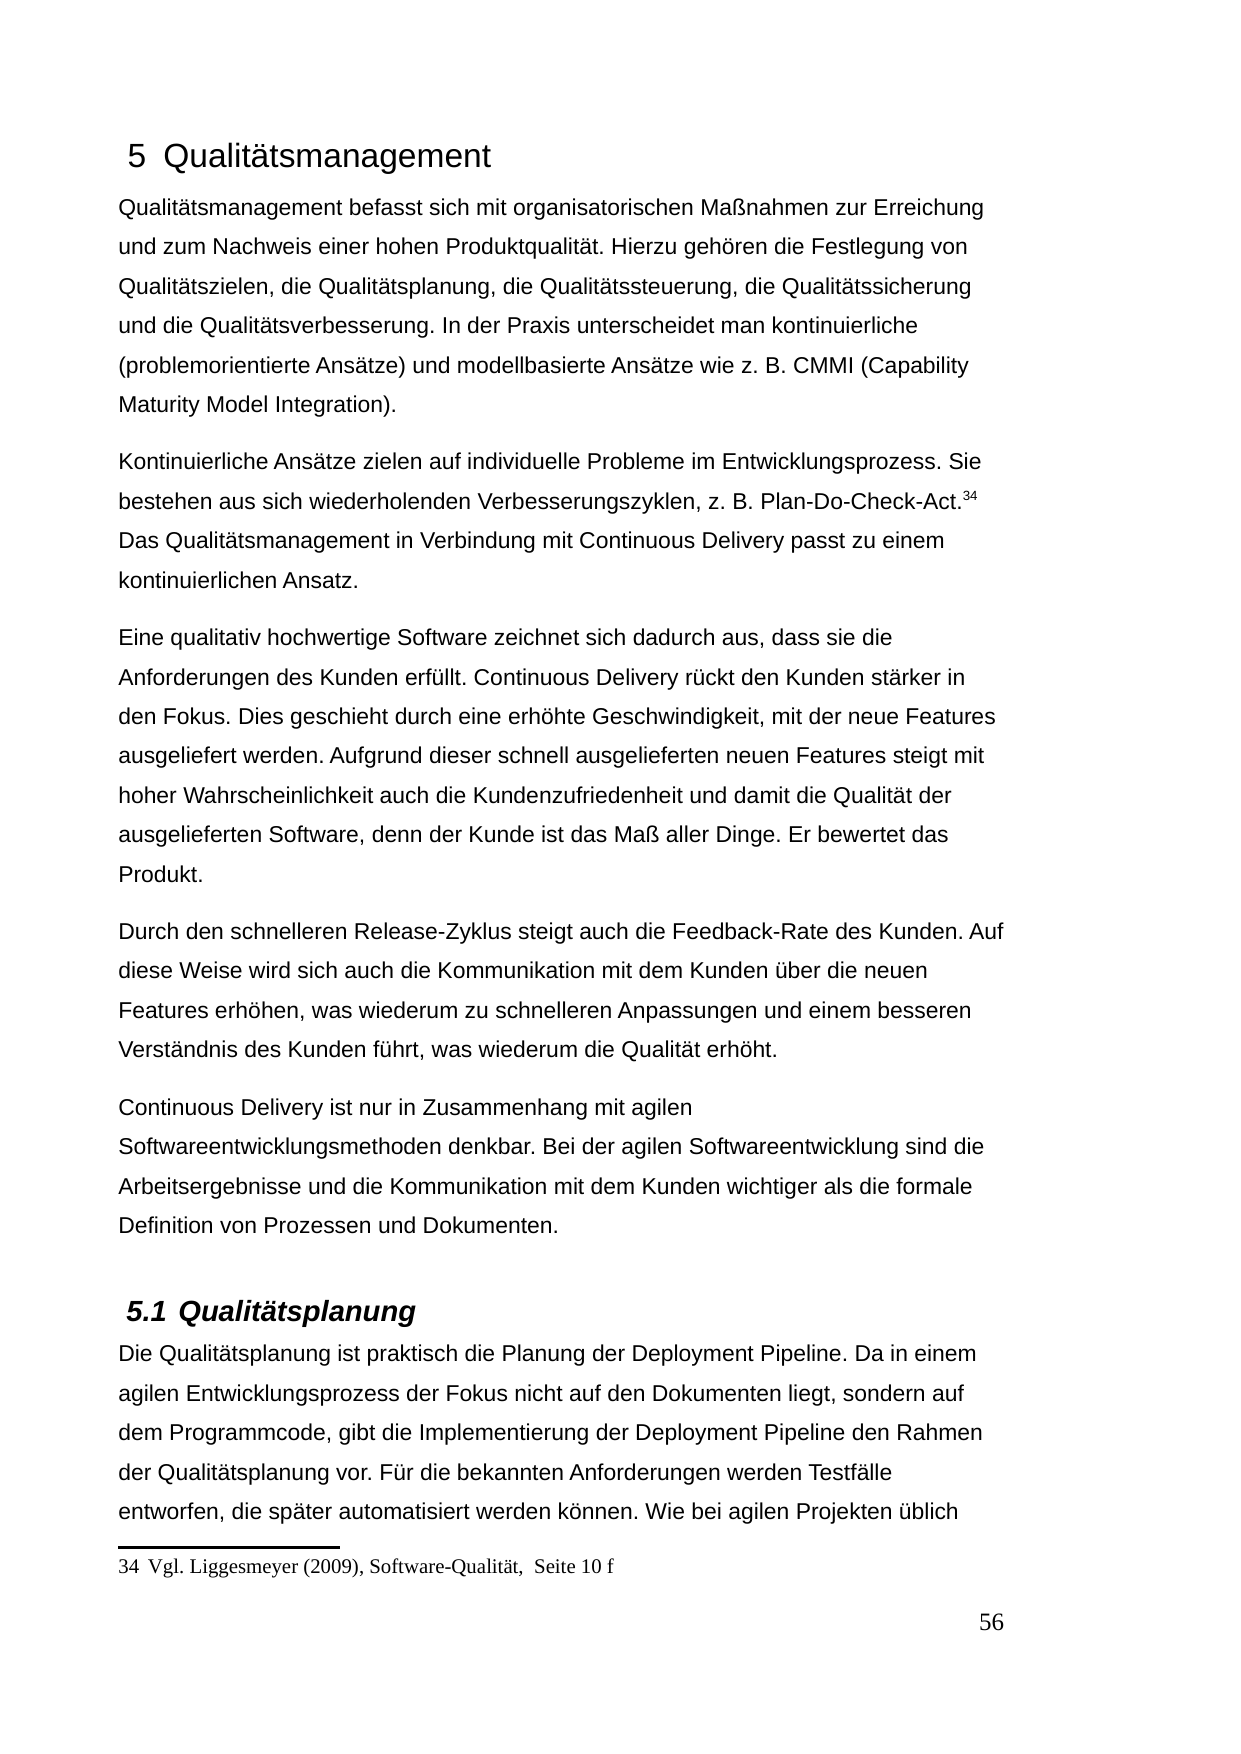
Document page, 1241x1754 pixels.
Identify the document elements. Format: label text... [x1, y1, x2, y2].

text Kontinuierliche Ansätze zielen auf individuelle Probleme im Entwicklungsprozess. Sie bestehen aus sich wiederholenden Verbesserungszyklen, z. B. Plan-Do-Check-Act. Das Qualitätsmanagement in Verbindung mit Continuous Delivery passt zu einem kontinuierlichen Ansatz. [118, 448, 1004, 593]
text Qualitätsmanagement befasst sich mit organisatorischen Maßnahmen zur Erreichung und zum Nachweis einer hohen Produktqualität. Hierzu gehören die Festlegung von Qualitätszielen, die Qualitätsplanung, die Qualitätssteuerung, die Qualitätssicherung und die Qualitätsverbesserung. In der Praxis unterscheidet man kontinuierliche (problemorientierte Ansätze) und modellbasierte Ansätze wie z. B. CMMI (Capability Maturity Model Integration). [118, 194, 1004, 417]
subtitle Qualitätsmanagement [118, 136, 1004, 174]
text Eine qualitativ hochwertige Software zeichnet sich dadurch aus, dass sie die Anforderungen des Kunden erfüllt. Continuous Delivery rückt den Kunden stärker in den Fokus. Dies geschieht durch eine erhöhte Geschwindigkeit, mit der neue Features ausgeliefert werden. Aufgrund dieser schnell ausgelieferten neuen Features steigt mit hoher Wahrscheinlichkeit auch die Kundenzufriedenheit und damit die Qualität der ausgelieferten Software, denn der Kunde ist das Maß aller Dinge. Er bewertet das Produkt. [118, 624, 1004, 887]
text Continuous Delivery ist nur in Zusammenhang mit agilen Softwareentwicklungsmethoden denkbar. Bei der agilen Softwareentwicklung sind die Arbeitsergebnisse und die Kommunikation mit dem Kunden wichtiger als die formale Definition von Prozessen und Dokumenten. [118, 1094, 1004, 1238]
text Vgl. Liggesmeyer (2009), Software-Qualität, Seite 10 f [118, 1553, 1004, 1578]
text Die Qualitätsplanung ist praktisch die Planung der Deployment Pipeline. Da in einem agilen Entwicklungsprozess der Fokus nicht auf den Dokumenten liegt, sondern auf dem Programmcode, gibt die Implementierung der Deployment Pipeline den Rahmen der Qualitätsplanung vor. Für die bekannten Anforderungen werden Testfälle entworfen, die später automatisiert werden können. Wie bei agilen Projekten üblich [118, 1340, 1004, 1524]
text Durch den schnelleren Release-Zyklus steigt auch die Feedback-Rate des Kunden. Auf diese Weise wird sich auch die Kommunikation mit dem Kunden über die neuen Features erhöhen, was wiederum zu schnelleren Anpassungen und einem besseren Verständnis des Kunden führt, was wiederum die Qualität erhöht. [118, 918, 1004, 1063]
subtitle Qualitätsplanung [118, 1294, 1004, 1328]
